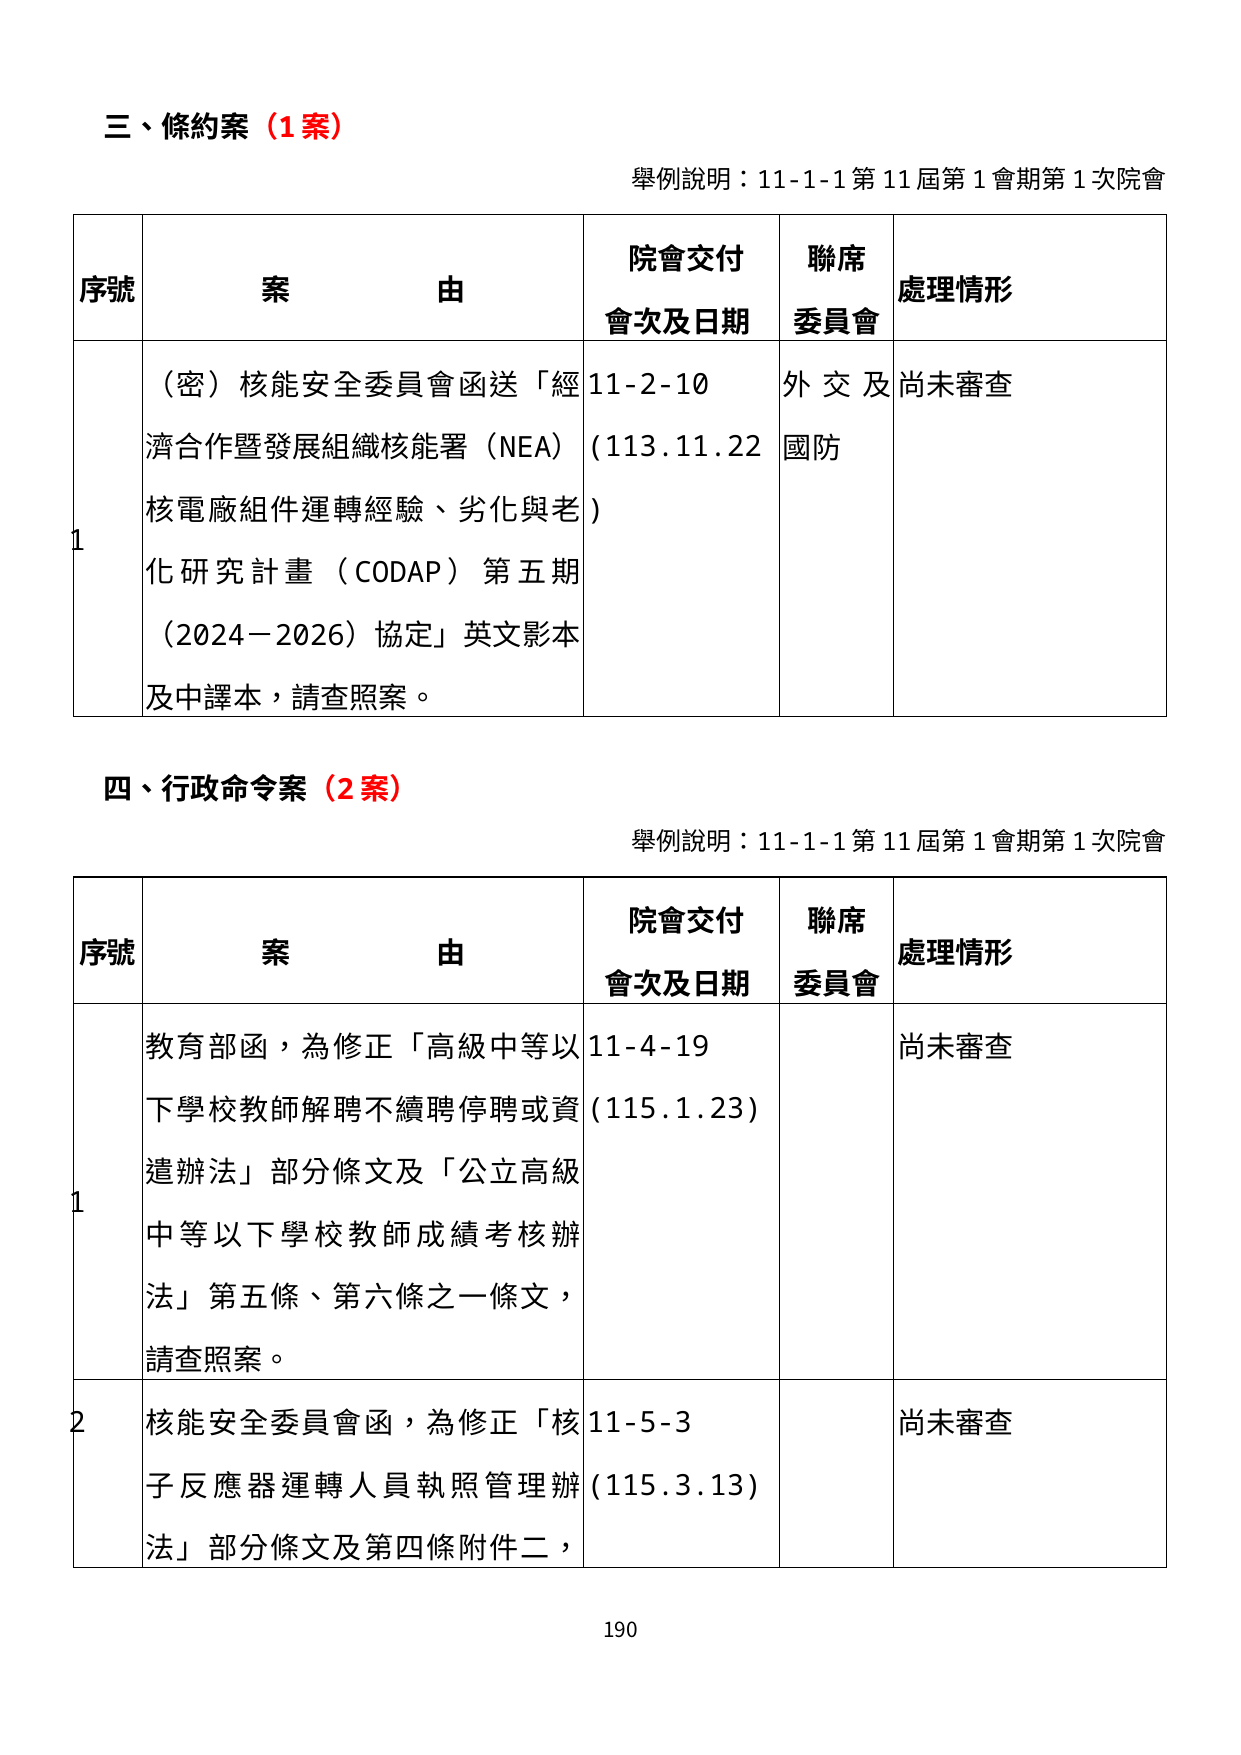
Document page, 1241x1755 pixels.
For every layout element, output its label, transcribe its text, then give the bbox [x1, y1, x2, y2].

table_cell [74, 1413, 80, 1425]
table_cell 尚未審查 [894, 1004, 1166, 1378]
table_cell [780, 1004, 893, 1378]
table_cell 外交及國防 [780, 341, 893, 716]
table_cell 尚未審查 [894, 1380, 1166, 1567]
text 舉例說明：11-1-1第11屆第1會期第1次院會 [74, 821, 1166, 858]
table_header 聯席 委員會 [780, 215, 893, 340]
table_header 序號 [74, 215, 142, 340]
table_cell 11-2-10 (113.11.22) [584, 341, 779, 716]
table_cell [74, 1380, 142, 1567]
table_cell （密）核能安全委員會函送「經濟合作暨發展組織核能署（NEA）核電廠組件運轉經驗、劣化與老化研究計畫（CODAP）第五期（2024－2026）協定」英文影本及中譯本，請查照案。 [143, 341, 583, 716]
table_header 案 由 [143, 215, 583, 340]
table_header 序號 [74, 878, 142, 1002]
table_cell 11-5-3 (115.3.13) [584, 1380, 779, 1567]
table_cell [74, 1004, 142, 1378]
text 舉例說明：11-1-1第11屆第1會期第1次院會 [74, 159, 1166, 195]
table_cell 11-4-19 (115.1.23) [584, 1004, 779, 1378]
table_cell 核能安全委員會函，為修正「核子反應器運轉人員執照管理辦法」部分條文及第四條附件二， [143, 1380, 583, 1567]
table_cell 尚未審查 [894, 341, 1166, 716]
table_header 聯席 委員會 [780, 878, 893, 1002]
table_header 處理情形 [894, 878, 1166, 1002]
text 四、行政命令案（2案） [74, 763, 1166, 809]
table_header 處理情形 [894, 215, 1166, 340]
table_header 院會交付 會次及日期 [584, 878, 779, 1002]
table_header 案 由 [143, 878, 583, 1002]
table_cell [780, 1380, 893, 1567]
table_header 院會交付 會次及日期 [584, 215, 779, 340]
table_cell [74, 341, 142, 716]
text 三、條約案（1案） [74, 101, 1166, 147]
table_cell 教育部函，為修正「高級中等以下學校教師解聘不續聘停聘或資遣辦法」部分條文及「公立高級中等以下學校教師成績考核辦法」第五條、第六條之一條文，請查照案。 [143, 1004, 583, 1378]
